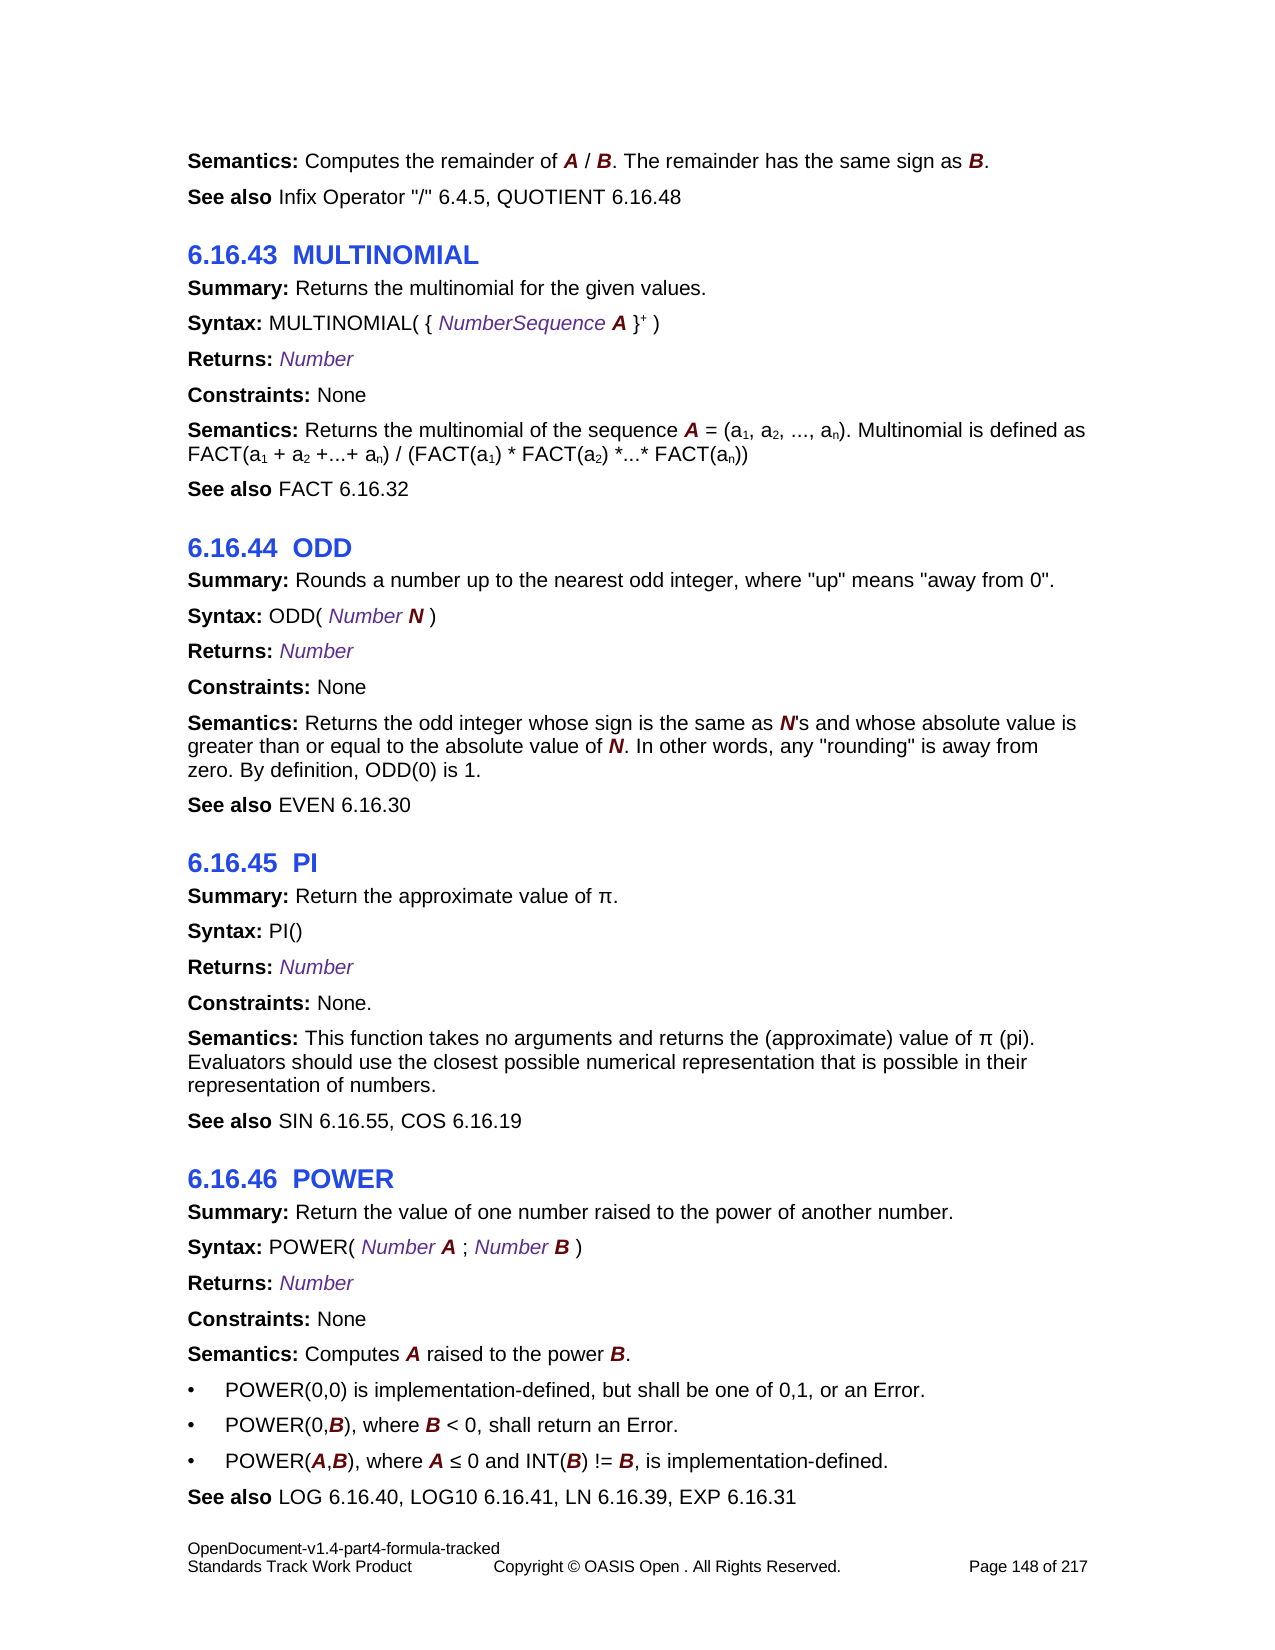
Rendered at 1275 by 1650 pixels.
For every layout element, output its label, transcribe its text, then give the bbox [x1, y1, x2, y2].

text Returns: Number [187, 640, 1088, 663]
list POWER(A,B), where A ≤ 0 and INT(B) != B, is implementation-defined. [187, 1449, 1088, 1473]
subtitle ODD [187, 532, 1088, 562]
text Returns: Number [187, 347, 1088, 371]
subtitle MULTINOMIAL [187, 240, 1088, 270]
text Semantics: Returns the odd integer whose sign is the same as N's and whose absolute value is greater than or equal to the absolute value of N. In other words, any "rounding" is away from zero. By definition, ODD(0) is 1. [187, 711, 1088, 782]
text Returns: Number [187, 1271, 1088, 1295]
list POWER(0,0) is implementation-defined, but shall be one of 0,1, or an Error. [187, 1378, 1088, 1402]
text Summary: Returns the multinomial for the given values. [187, 276, 1088, 300]
text See also SIN 6.16.55, COS 6.16.19 [187, 1109, 1088, 1133]
text Constraints: None [187, 675, 1088, 699]
text Constraints: None [187, 1307, 1088, 1331]
text See also Infix Operator "/" 6.4.5, QUOTIENT 6.16.48 [187, 186, 1088, 209]
text Returns: Number [187, 956, 1088, 979]
text Syntax: MULTINOMIAL( { NumberSequence A }+ ) [187, 312, 1088, 335]
text See also LOG 6.16.40, LOG10 6.16.41, LN 6.16.39, EXP 6.16.31 [187, 1485, 1088, 1509]
text Summary: Return the approximate value of π. [187, 884, 1088, 908]
text Semantics: Computes the remainder of A / B. The remainder has the same sign as B. [187, 150, 1088, 173]
text See also EVEN 6.16.30 [187, 794, 1088, 817]
text Constraints: None. [187, 991, 1088, 1015]
text Semantics: Returns the multinomial of the sequence A = (a1, a2, ..., an). Multinomial is defined as FACT(a1 + a2 +...+ an) / (FACT(a1) * FACT(a2) *...* FACT(an)) [187, 419, 1088, 466]
text Syntax: PI() [187, 920, 1088, 943]
text Syntax: POWER( Number A ; Number B ) [187, 1236, 1088, 1259]
list POWER(0,B), where B < 0, shall return an Error. [187, 1414, 1088, 1437]
subtitle POWER [187, 1164, 1088, 1194]
text Summary: Rounds a number up to the nearest odd integer, where "up" means "away from 0". [187, 568, 1088, 592]
text See also FACT 6.16.32 [187, 478, 1088, 501]
subtitle PI [187, 848, 1088, 878]
text Constraints: None [187, 383, 1088, 407]
text Summary: Return the value of one number raised to the power of another number. [187, 1200, 1088, 1224]
text Semantics: Computes A raised to the power B. [187, 1343, 1088, 1366]
text Semantics: This function takes no arguments and returns the (approximate) value of π (pi). Evaluators should use the closest possible numerical representation that is possible in their representation of numbers. [187, 1027, 1088, 1097]
text Syntax: ODD( Number N ) [187, 604, 1088, 628]
